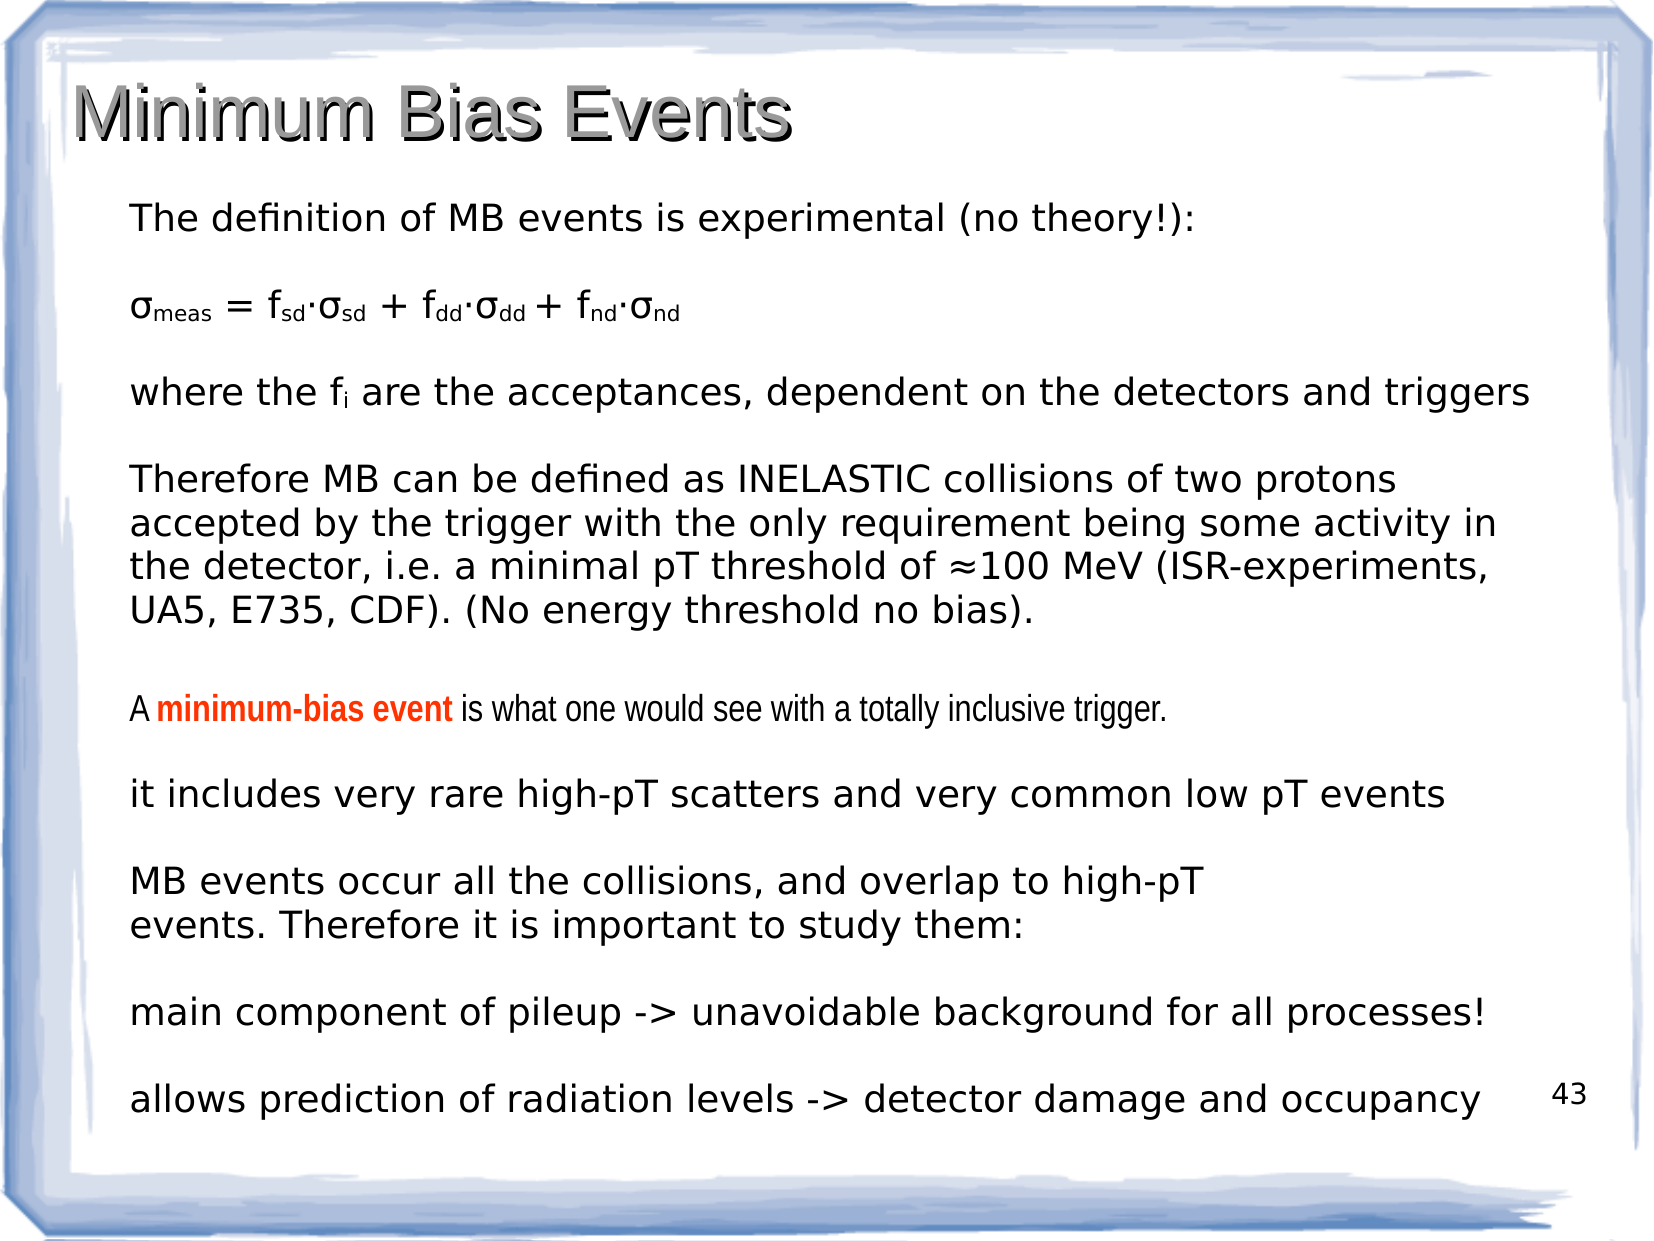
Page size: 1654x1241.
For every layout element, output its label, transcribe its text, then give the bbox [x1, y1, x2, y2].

picture [0, 0, 1654, 1241]
text_box The definition of MB events is experimental (no theory!): σmeas = fsd·σsd + fdd·σdd + fnd·σnd where the fi are the acceptances, dependent on the detectors and triggers Therefore MB can be defined as INELASTIC collisions of two protons accepted by the trigger with the only requirement being some activity in the detector, i.e. a minimal pT threshold of ≈100 MeV (ISR-experiments, UA5, E735, CDF). (No energy threshold no bias). A minimum-bias event is what one would see with a totally inclusive trigger. it includes very rare high-pT scatters and very common low pT events MB events occur all the collisions, and overlap to high-pT events. Therefore it is important to study them: main component of pileup -> unavoidable background for all processes! allows prediction of radiation levels -> detector damage and occupancy [114, 146, 1552, 1240]
title Minimum Bias Events [49, 31, 1063, 192]
